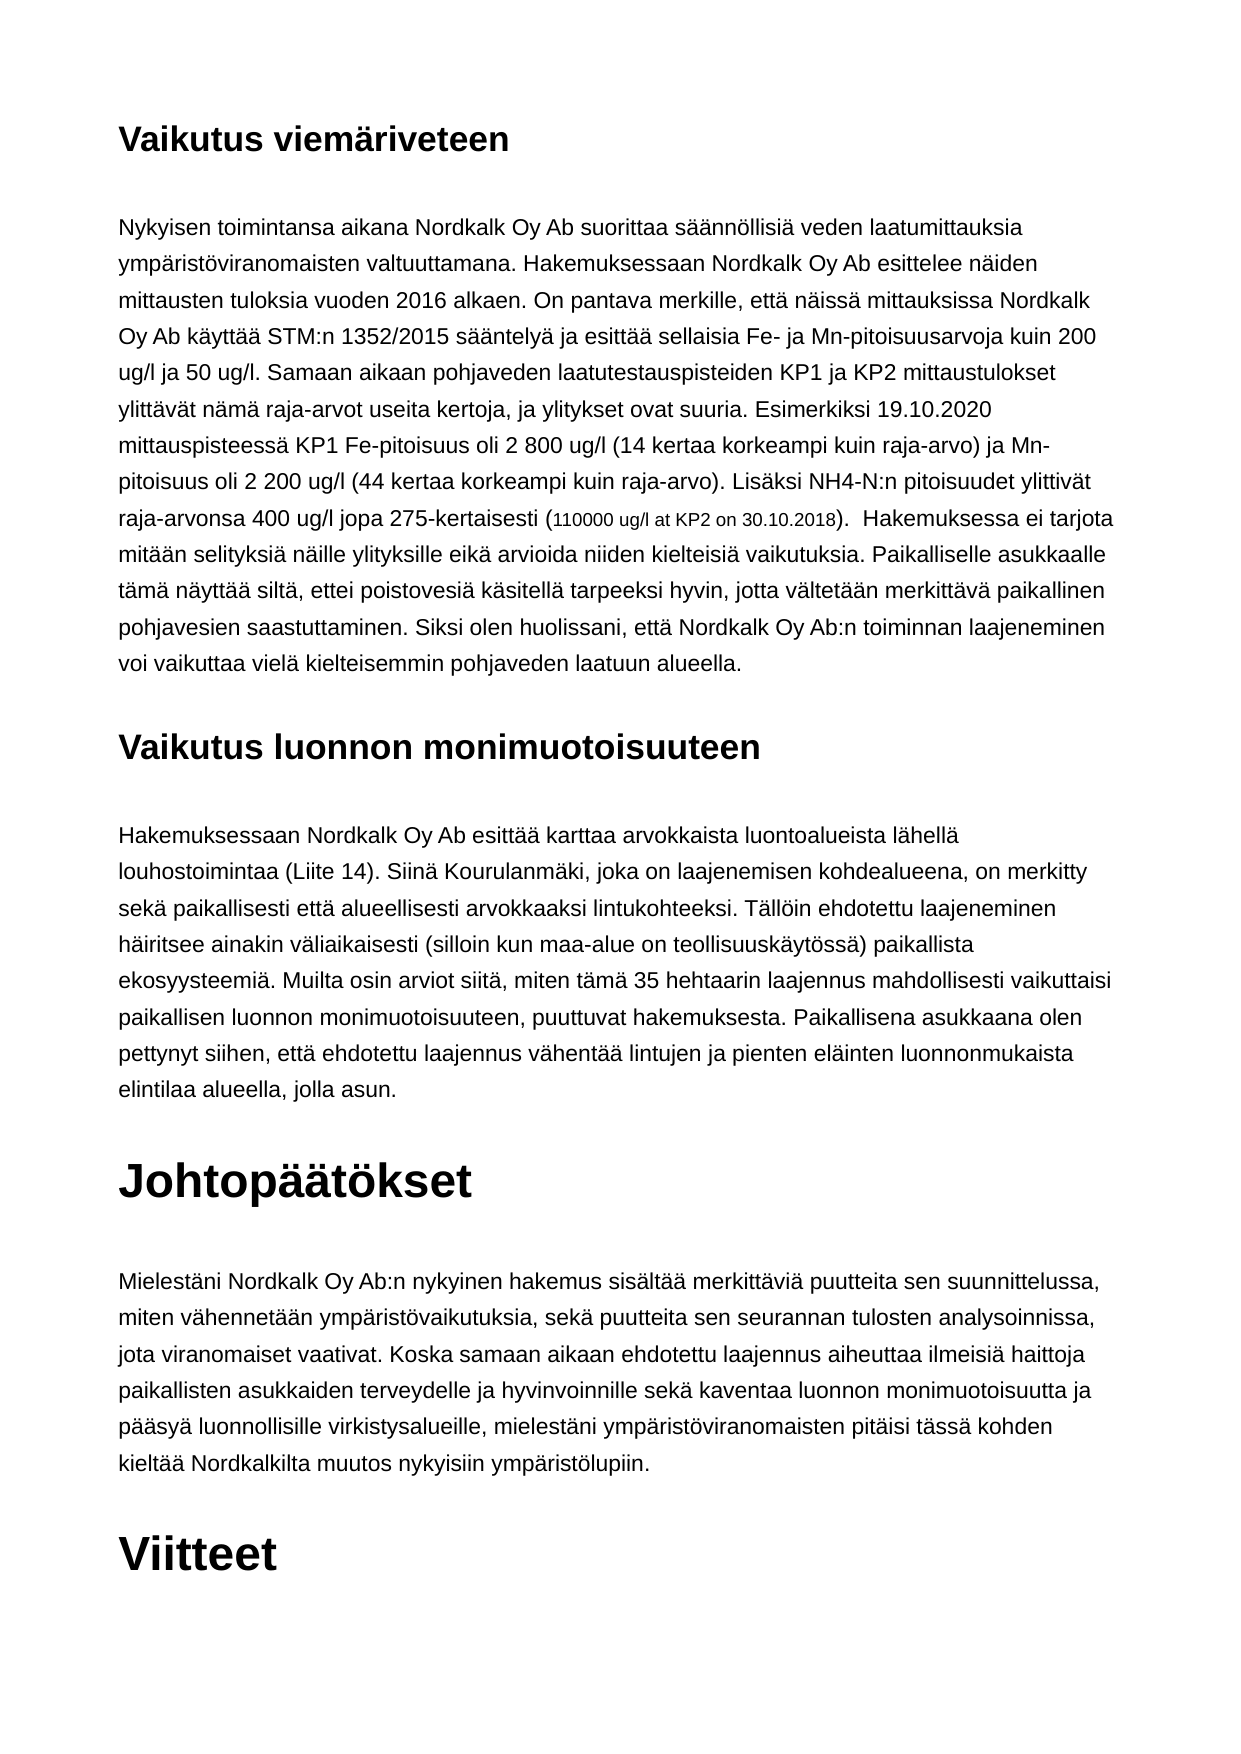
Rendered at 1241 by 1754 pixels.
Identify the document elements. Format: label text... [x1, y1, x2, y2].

text Viitteet [118, 1526, 1122, 1581]
text Vaikutus viemäriveteen [118, 118, 1122, 159]
text Vaikutus luonnon monimuotoisuuteen [118, 726, 1122, 767]
text Mielestäni Nordkalk Oy Ab:n nykyinen hakemus sisältää merkittäviä puutteita sen suunnittelussa, miten vähennetään ympäristövaikutuksia, sekä puutteita sen seurannan tulosten analysoinnissa, jota viranomaiset vaativat. Koska samaan aikaan ehdotettu laajennus aiheuttaa ilmeisiä haittoja paikallisten asukkaiden terveydelle ja hyvinvoinnille sekä kaventaa luonnon monimuotoisuutta ja pääsyä luonnollisille virkistysalueille, mielestäni ympäristöviranomaisten pitäisi tässä kohden kieltää Nordkalkilta muutos nykyisiin ympäristölupiin. [118, 1268, 1122, 1476]
text Nykyisen toimintansa aikana Nordkalk Oy Ab suorittaa säännöllisiä veden laatumittauksia ympäristöviranomaisten valtuuttamana. Hakemuksessaan Nordkalk Oy Ab esittelee näiden mittausten tuloksia vuoden 2016 alkaen. On pantava merkille, että näissä mittauksissa Nordkalk Oy Ab käyttää STM:n 1352/2015 sääntelyä ja esittää sellaisia Fe- ja Mn-pitoisuusarvoja kuin 200 ug/l ja 50 ug/l. Samaan aikaan pohjaveden laatutestauspisteiden KP1 ja KP2 mittaustulokset ylittävät nämä raja-arvot useita kertoja, ja ylitykset ovat suuria. Esimerkiksi 19.10.2020 mittauspisteessä KP1 Fe-pitoisuus oli 2 800 ug/l (14 kertaa korkeampi kuin raja-arvo) ja Mn-pitoisuus oli 2 200 ug/l (44 kertaa korkeampi kuin raja-arvo). Lisäksi NH4-N:n pitoisuudet ylittivät raja-arvonsa 400 ug/l jopa 275-kertaisesti (110000 ug/l at KP2 on 30.10.2018). Hakemuksessa ei tarjota mitään selityksiä näille ylityksille eikä arvioida niiden kielteisiä vaikutuksia. Paikalliselle asukkaalle tämä näyttää siltä, ettei poistovesiä käsitellä tarpeeksi hyvin, jotta vältetään merkittävä paikallinen pohjavesien saastuttaminen. Siksi olen huolissani, että Nordkalk Oy Ab:n toiminnan laajeneminen voi vaikuttaa vielä kielteisemmin pohjaveden laatuun alueella. [118, 214, 1122, 676]
text Hakemuksessaan Nordkalk Oy Ab esittää karttaa arvokkaista luontoalueista lähellä louhostoimintaa (Liite 14). Siinä Kourulanmäki, joka on laajenemisen kohdealueena, on merkitty sekä paikallisesti että alueellisesti arvokkaaksi lintukohteeksi. Tällöin ehdotettu laajeneminen häiritsee ainakin väliaikaisesti (silloin kun maa-alue on teollisuuskäytössä) paikallista ekosyysteemiä. Muilta osin arviot siitä, miten tämä 35 hehtaarin laajennus mahdollisesti vaikuttaisi paikallisen luonnon monimuotoisuuteen, puuttuvat hakemuksesta. Paikallisena asukkaana olen pettynyt siihen, että ehdotettu laajennus vähentää lintujen ja pienten eläinten luonnonmukaista elintilaa alueella, jolla asun. [118, 822, 1122, 1103]
text Johtopäätökset [118, 1152, 1122, 1207]
